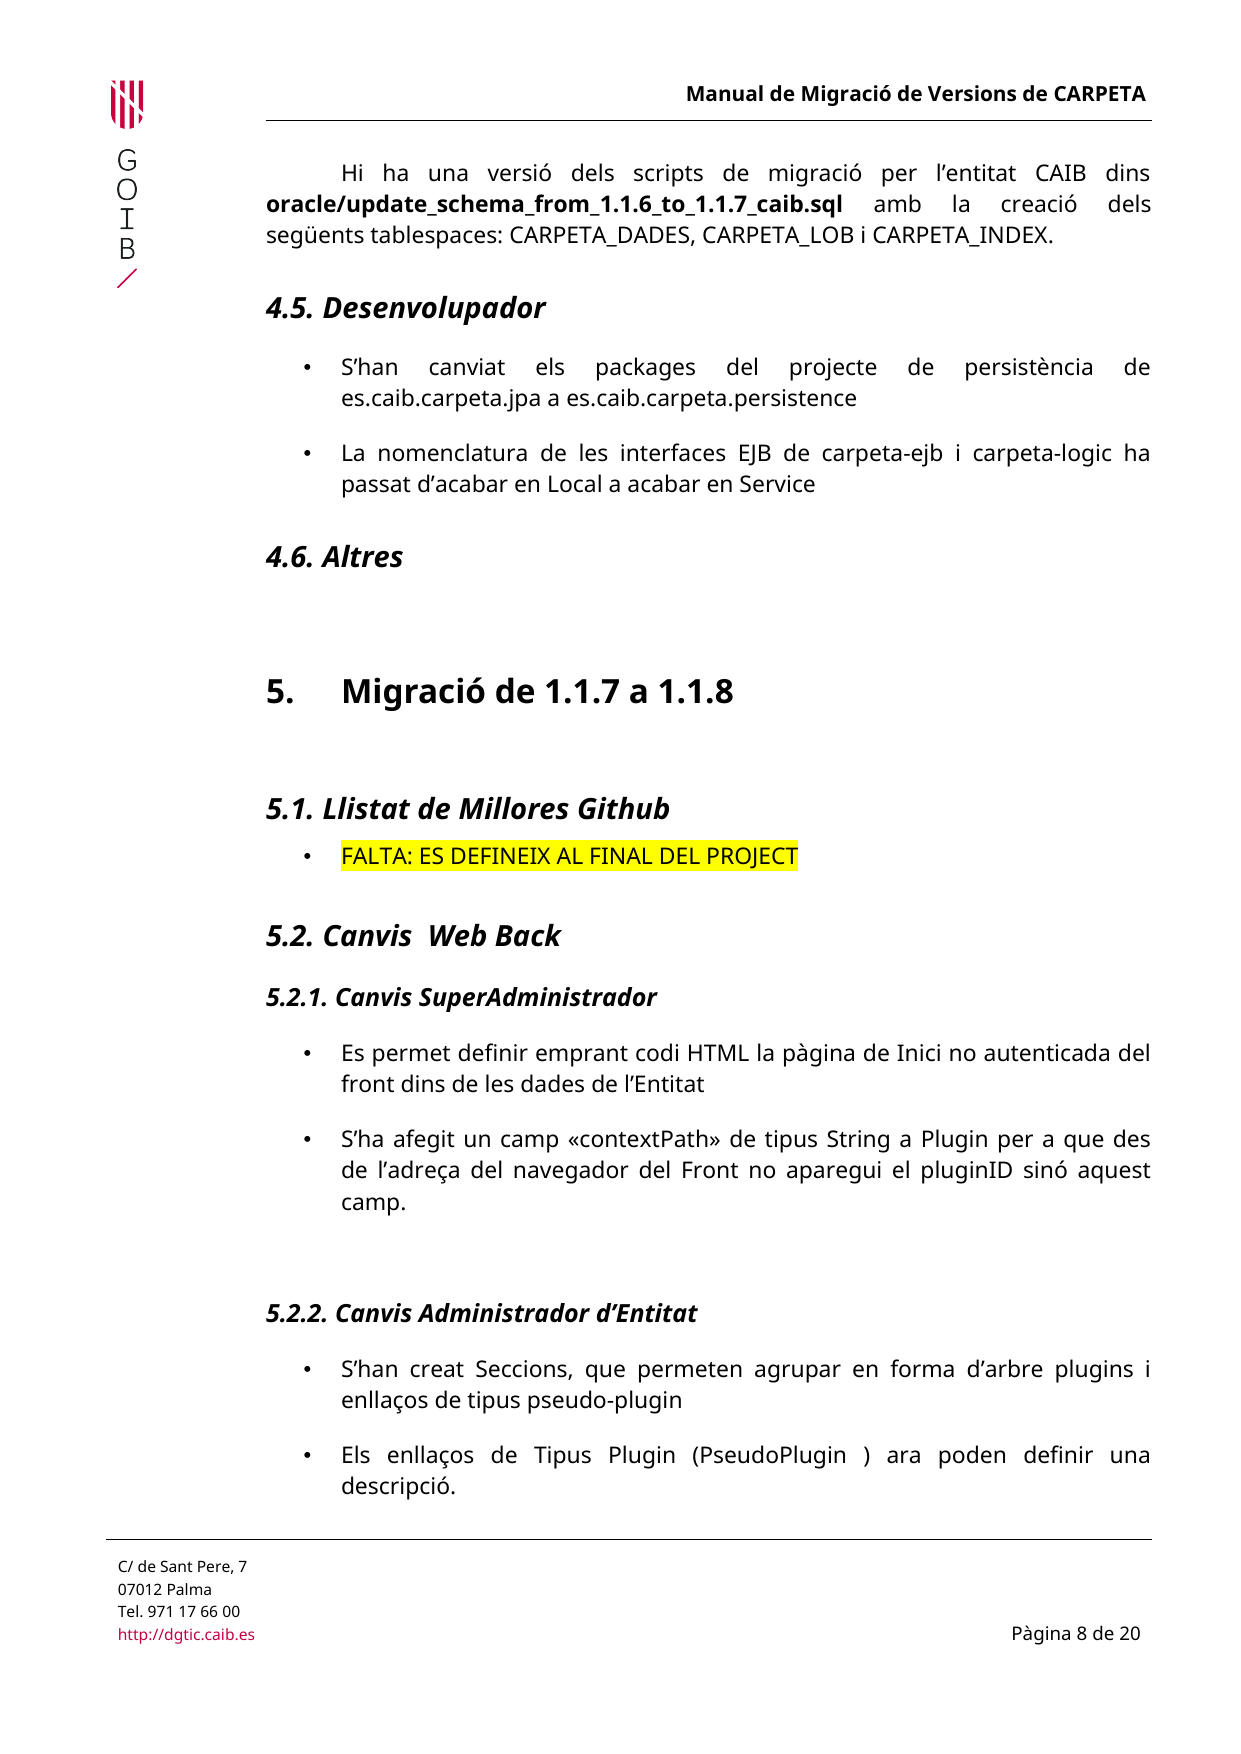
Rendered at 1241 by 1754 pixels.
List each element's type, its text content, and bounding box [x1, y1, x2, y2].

subtitle Altres [266, 536, 1152, 576]
subtitle Canvis Web Back [266, 916, 1152, 955]
list Els enllaços de Tipus Plugin (PseudoPlugin ) ara poden definir una descripció. [303, 1439, 1152, 1501]
list S’han creat Seccions, que permeten agrupar en forma d’arbre plugins i enllaços de tipus pseudo-plugin [303, 1353, 1152, 1415]
subtitle Migració de 1.1.7 a 1.1.8 [266, 668, 1152, 714]
picture [82, 57, 172, 319]
subtitle Canvis Administrador d’Entitat [266, 1295, 1152, 1329]
list Es permet definir emprant codi HTML la pàgina de Inici no autenticada del front dins de les dades de l’Entitat [303, 1037, 1152, 1100]
subtitle Desenvolupador [266, 287, 1152, 327]
list S’ha afegit un camp «contextPath» de tipus String a Plugin per a que des de l’adreça del navegador del Front no aparegui el pluginID sinó aquest camp. [303, 1123, 1152, 1217]
subtitle Llistat de Millores Github [266, 788, 1152, 828]
list Hi ha una versió dels scripts de migració per l’entitat CAIB dins oracle/update_schema_from_1.1.6_to_1.1.7_caib.sql amb la creació dels següents tablespaces: CARPETA_DADES, CARPETA_LOB i CARPETA_INDEX. [266, 156, 1152, 250]
list La nomenclatura de les interfaces EJB de carpeta-ejb i carpeta-logic ha passat d’acabar en Local a acabar en Service [303, 437, 1152, 499]
subtitle Canvis SuperAdministrador [266, 979, 1152, 1014]
list FALTA: ES DEFINEIX AL FINAL DEL PROJECT [303, 840, 1152, 871]
list S’han canviat els packages del projecte de persistència de es.caib.carpeta.jpa a es.caib.carpeta.persistence [303, 351, 1152, 413]
